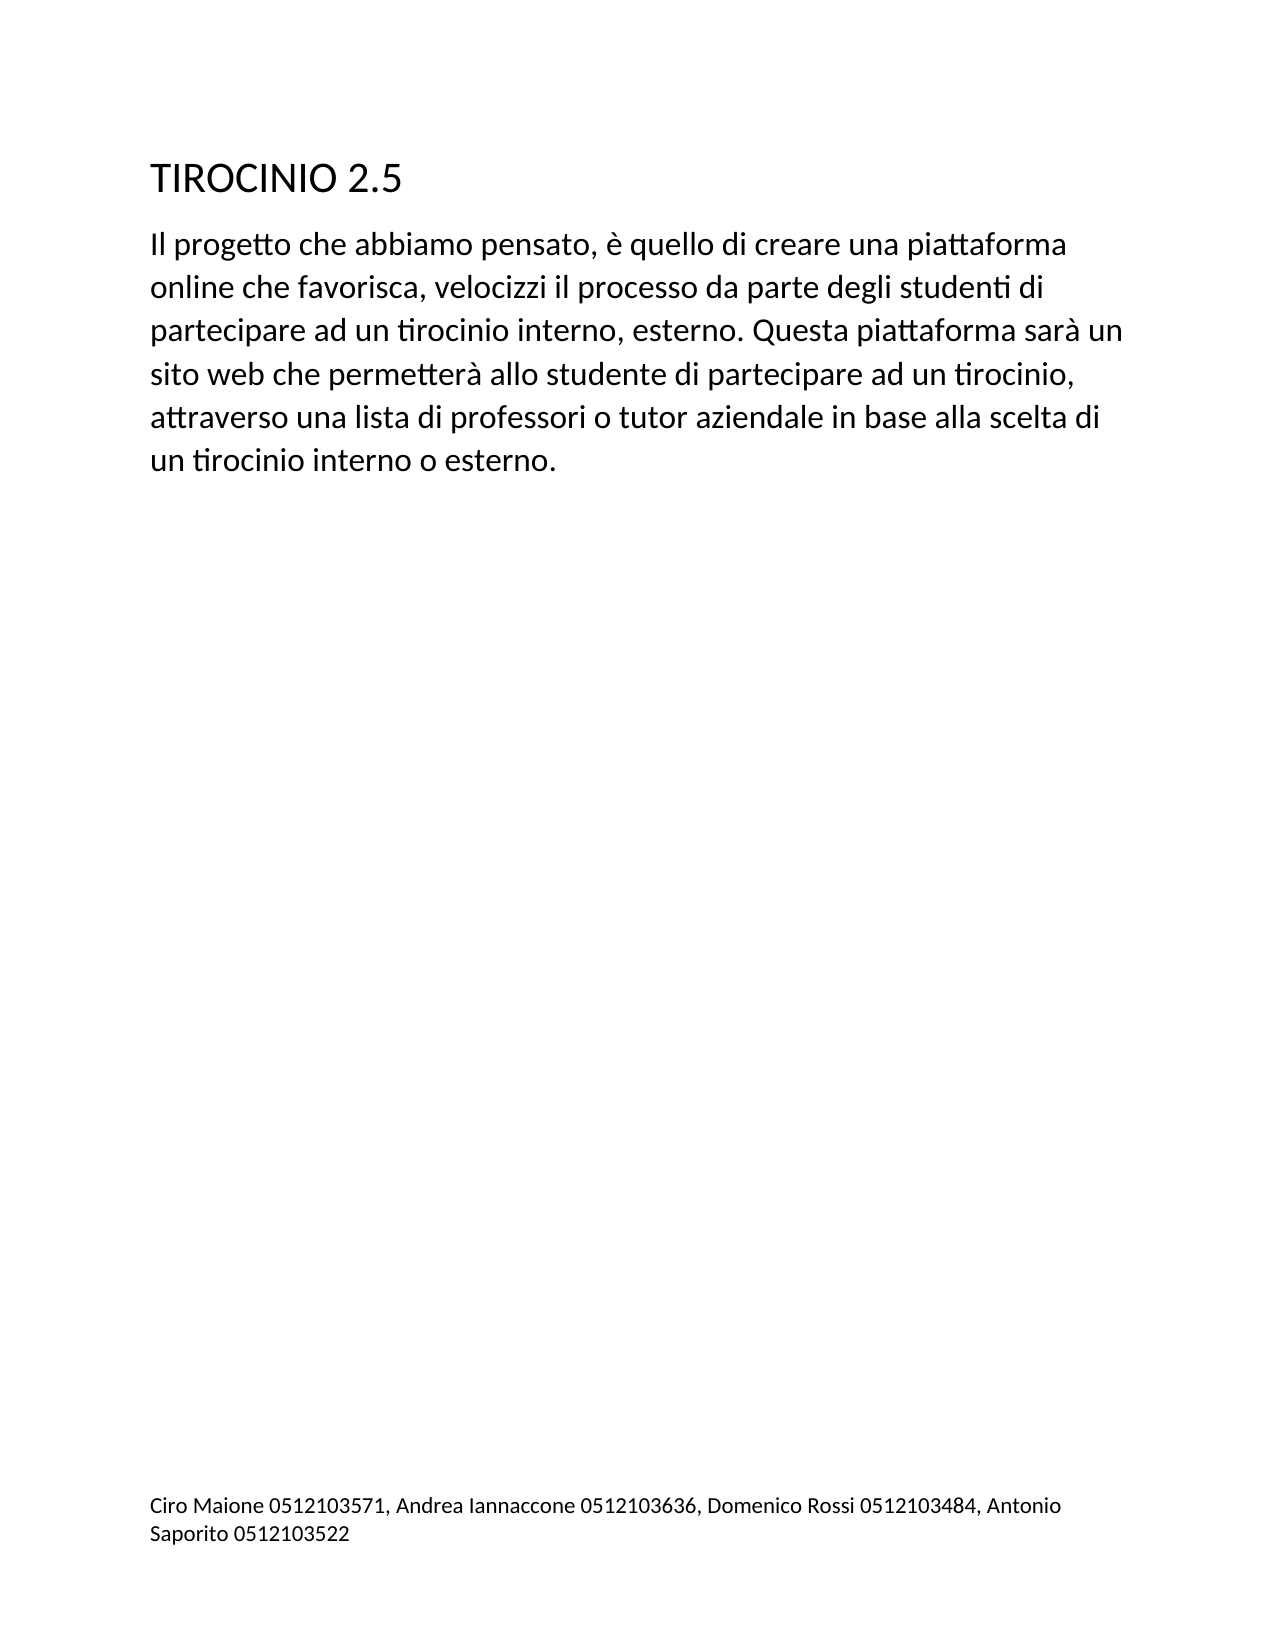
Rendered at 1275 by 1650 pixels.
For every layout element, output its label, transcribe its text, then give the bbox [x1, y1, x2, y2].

text Il progetto che abbiamo pensato, è quello di creare una piattaforma online che favorisca, velocizzi il processo da parte degli studenti di partecipare ad un tirocinio interno, esterno. Questa piattaforma sarà un sito web che permetterà allo studente di partecipare ad un tirocinio, attraverso una lista di professori o tutor aziendale in base alla scelta di un tirocinio interno o esterno. [150, 223, 1125, 479]
text TIROCINIO 2.5 [150, 150, 1125, 203]
